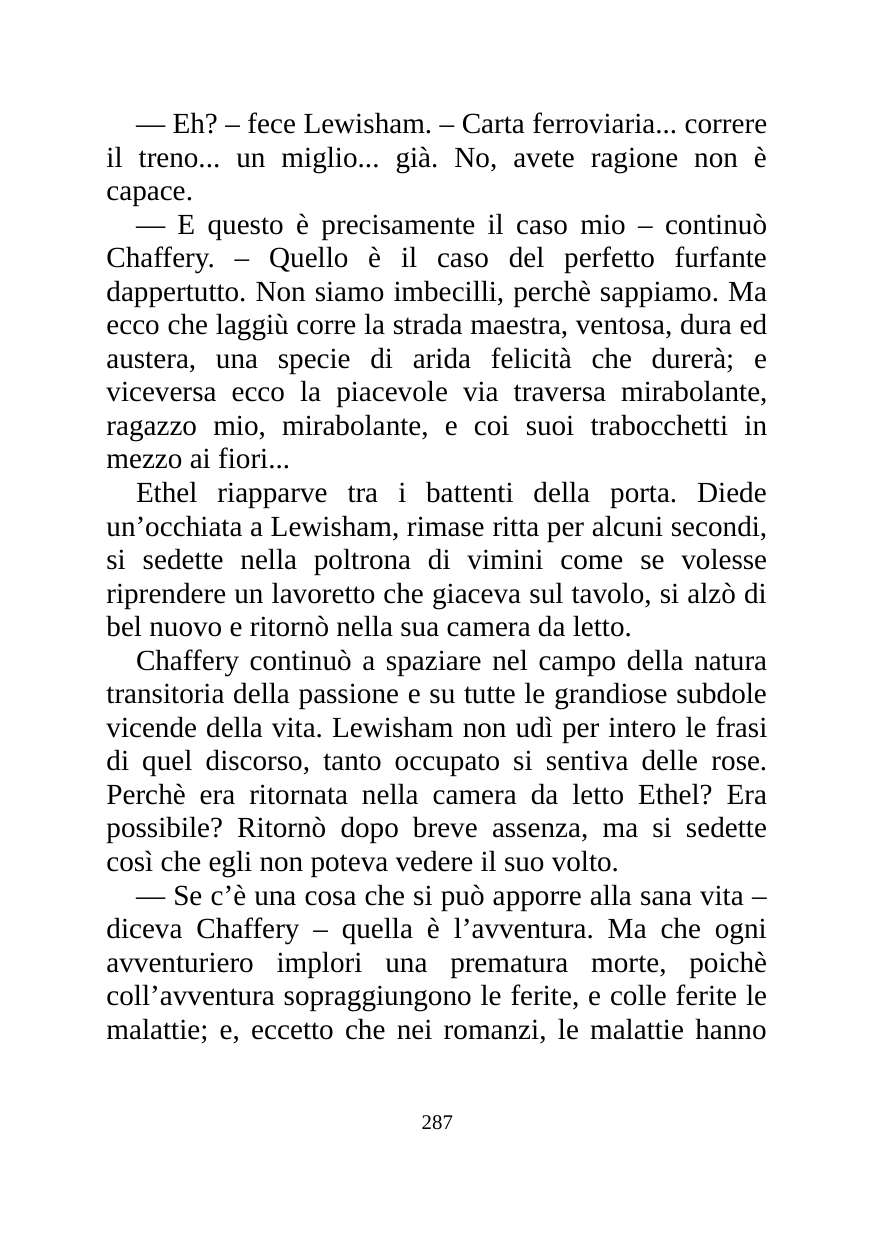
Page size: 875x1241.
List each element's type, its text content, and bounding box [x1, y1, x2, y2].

text — E questo è precisamente il caso mio – continuò Chaffery. – Quello è il caso del perfetto furfante dappertutto. Non siamo imbecilli, perchè sappiamo. Ma ecco che laggiù corre la strada maestra, ventosa, dura ed austera, una specie di arida felicità che durerà; e viceversa ecco la piacevole via traversa mirabolante, ragazzo mio, mirabolante, e coi suoi trabocchetti in mezzo ai fiori... [106, 207, 768, 475]
text — Eh? – fece Lewisham. – Carta ferroviaria... correre il treno... un miglio... già. No, avete ragione non è capace. [106, 106, 768, 207]
text — Se c’è una cosa che si può apporre alla sana vita – diceva Chaffery – quella è l’avventura. Ma che ogni avventuriero implori una prematura morte, poichè coll’avventura sopraggiungono le ferite, e colle ferite le malattie; e, eccetto che nei romanzi, le malattie hanno [106, 878, 768, 1045]
text Ethel riapparve tra i battenti della porta. Diede un’occhiata a Lewisham, rimase ritta per alcuni secondi, si sedette nella poltrona di vimini come se volesse riprendere un lavoretto che giaceva sul tavolo, si alzò di bel nuovo e ritornò nella sua camera da letto. [106, 475, 768, 643]
text Chaffery continuò a spaziare nel campo della natura transitoria della passione e su tutte le grandiose subdole vicende della vita. Lewisham non udì per intero le frasi di quel discorso, tanto occupato si sentiva delle rose. Perchè era ritornata nella camera da letto Ethel? Era possibile? Ritornò dopo breve assenza, ma si sedette così che egli non poteva vedere il suo volto. [106, 643, 768, 878]
